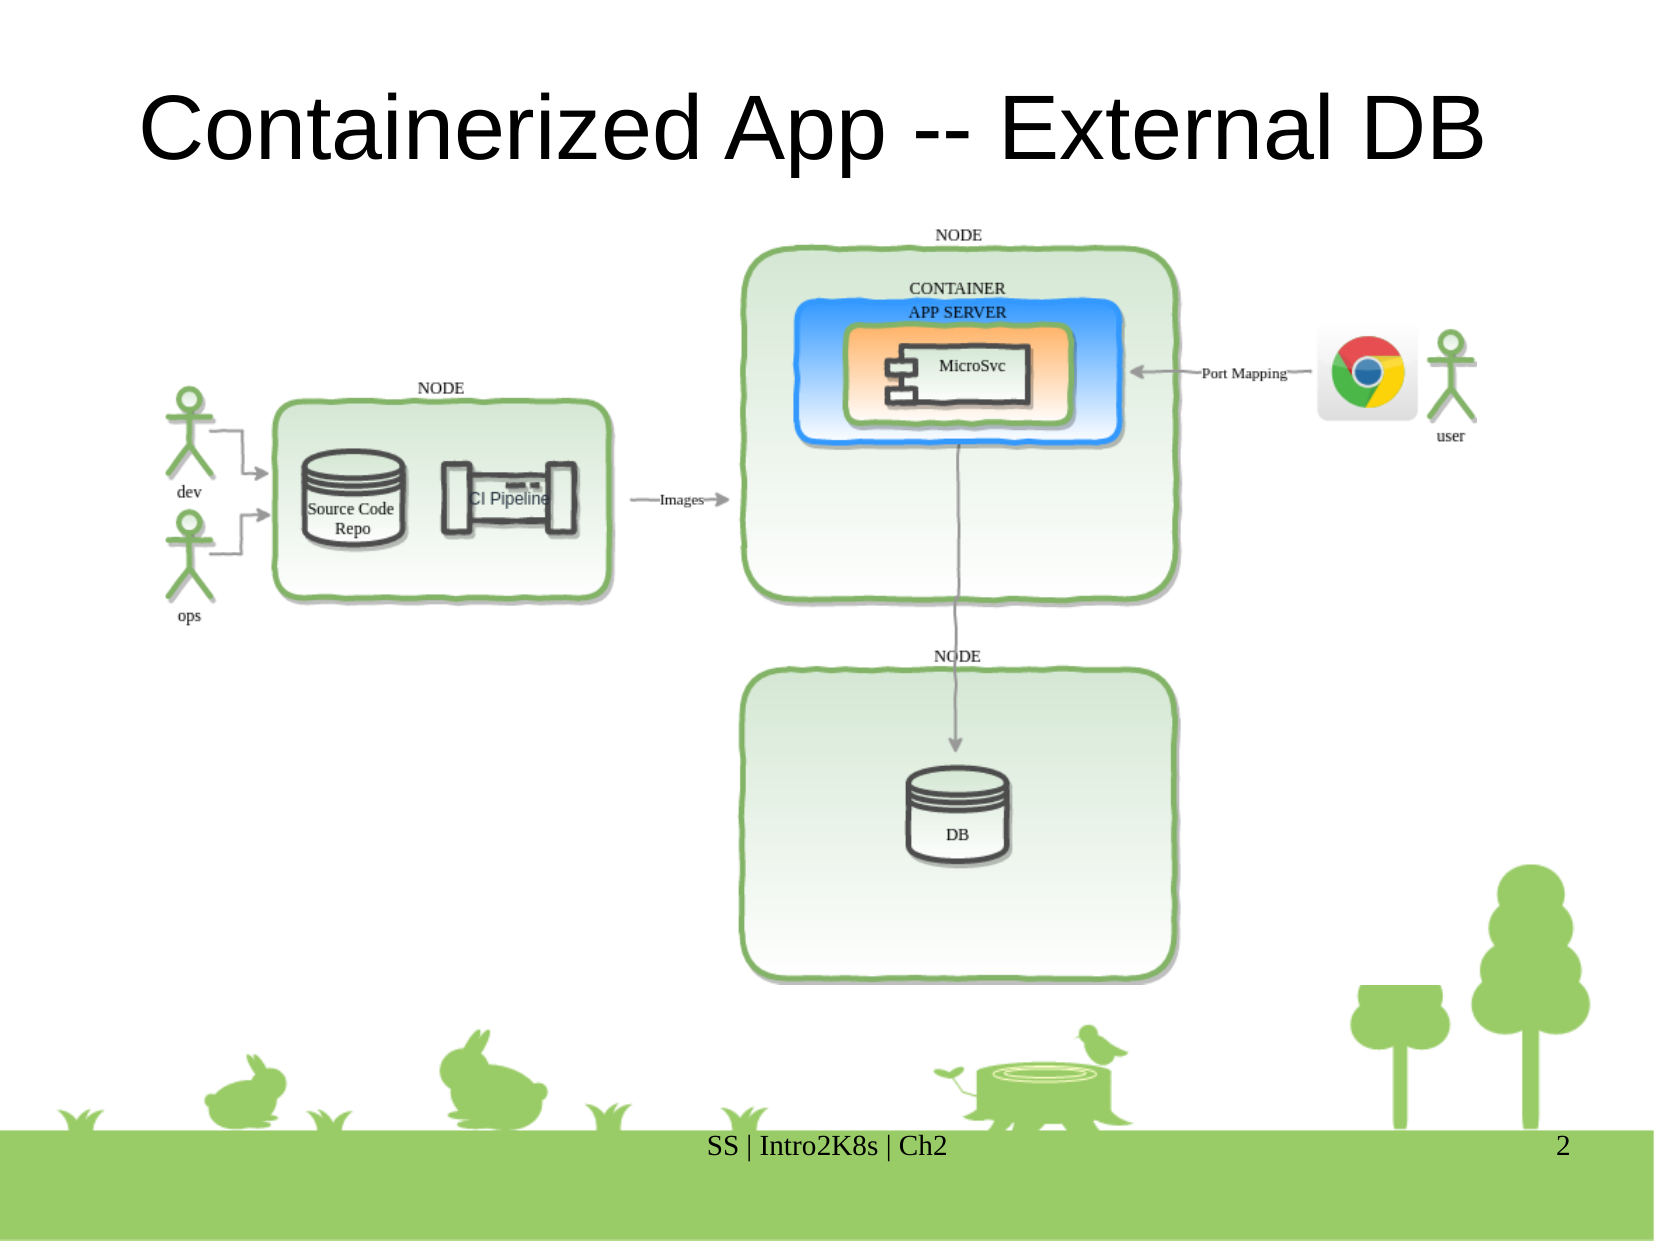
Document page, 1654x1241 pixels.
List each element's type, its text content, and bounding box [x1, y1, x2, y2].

title Containerized App -- External DB [59, 56, 1595, 200]
picture [0, 0, 1654, 1241]
